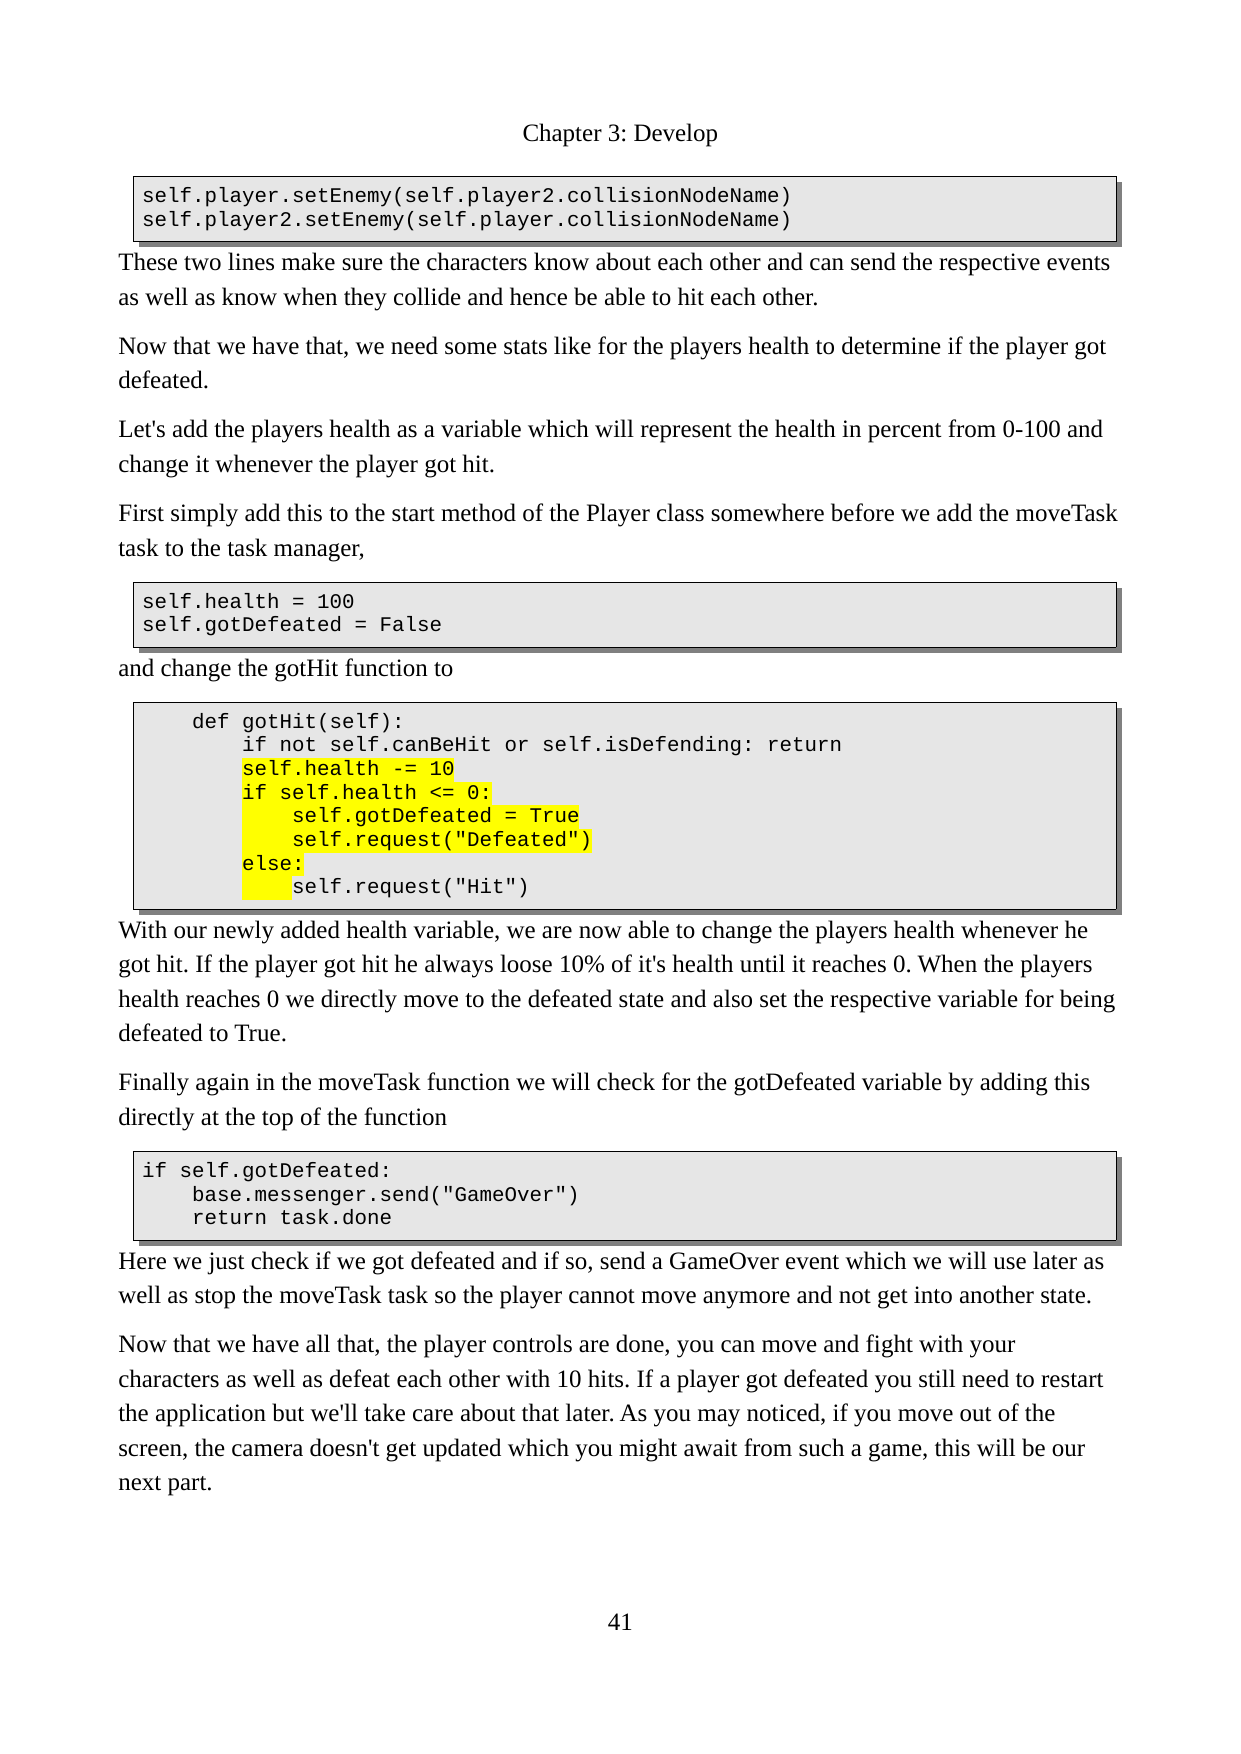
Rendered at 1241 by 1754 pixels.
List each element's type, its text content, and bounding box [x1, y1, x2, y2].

text self.player.setEnemy(self.player2.collisionNodeName) [134, 177, 1116, 200]
text Here we just check if we got defeated and if so, send a GameOver event which we will use later as well as stop the moveTask task so the player cannot move anymore and not get into another state. [118, 1246, 1122, 1309]
text else: [134, 844, 1116, 867]
text return task.done [134, 1198, 1116, 1240]
text base.messenger.send("GameOver") [134, 1174, 1116, 1198]
text Finally again in the moveTask function we will check for the gotDefeated variable by adding this directly at the top of the function [118, 1067, 1122, 1131]
text Now that we have that, we need some stats like for the players health to determine if the player got defeated. [118, 331, 1122, 394]
text self.health = 100 [134, 583, 1116, 605]
text self.health -= 10 [134, 749, 1116, 773]
text Let's add the players health as a variable which will represent the health in percent from 0-100 and change it whenever the player got hit. [118, 414, 1122, 478]
text First simply add this to the start method of the Player class somewhere before we add the moveTask task to the task manager, [118, 498, 1122, 561]
text Now that we have all that, the player controls are done, you can move and fight with your characters as well as defeat each other with 10 hits. If a player got defeated you still need to restart the application but we'll take care about that later. As you may noticed, if you move out of the screen, the camera doesn't get updated which you might await from such a game, this will be our next part. [118, 1329, 1122, 1496]
text if not self.canBeHit or self.isDefending: return [134, 726, 1116, 749]
text self.player2.setEnemy(self.player.collisionNodeName) [134, 200, 1116, 241]
text self.gotDefeated = True [134, 796, 1116, 820]
text With our newly added health variable, we are now able to change the players health whenever he got hit. If the player got hit he always loose 10% of it's health until it reaches 0. When the players health reaches 0 we directly move to the defeated state and also set the respective variable for being defeated to True. [118, 915, 1122, 1047]
text self.gotDefeated = False [134, 605, 1116, 647]
text and change the gotHit function to [118, 653, 1122, 682]
text self.request("Defeated") [134, 820, 1116, 844]
text def gotHit(self): [134, 703, 1116, 726]
text if self.gotDefeated: [134, 1152, 1116, 1174]
text These two lines make sure the characters know about each other and can send the respective events as well as know when they collide and hence be able to hit each other. [118, 247, 1122, 311]
text if self.health <= 0: [134, 773, 1116, 796]
text self.request("Hit") [134, 867, 1116, 909]
